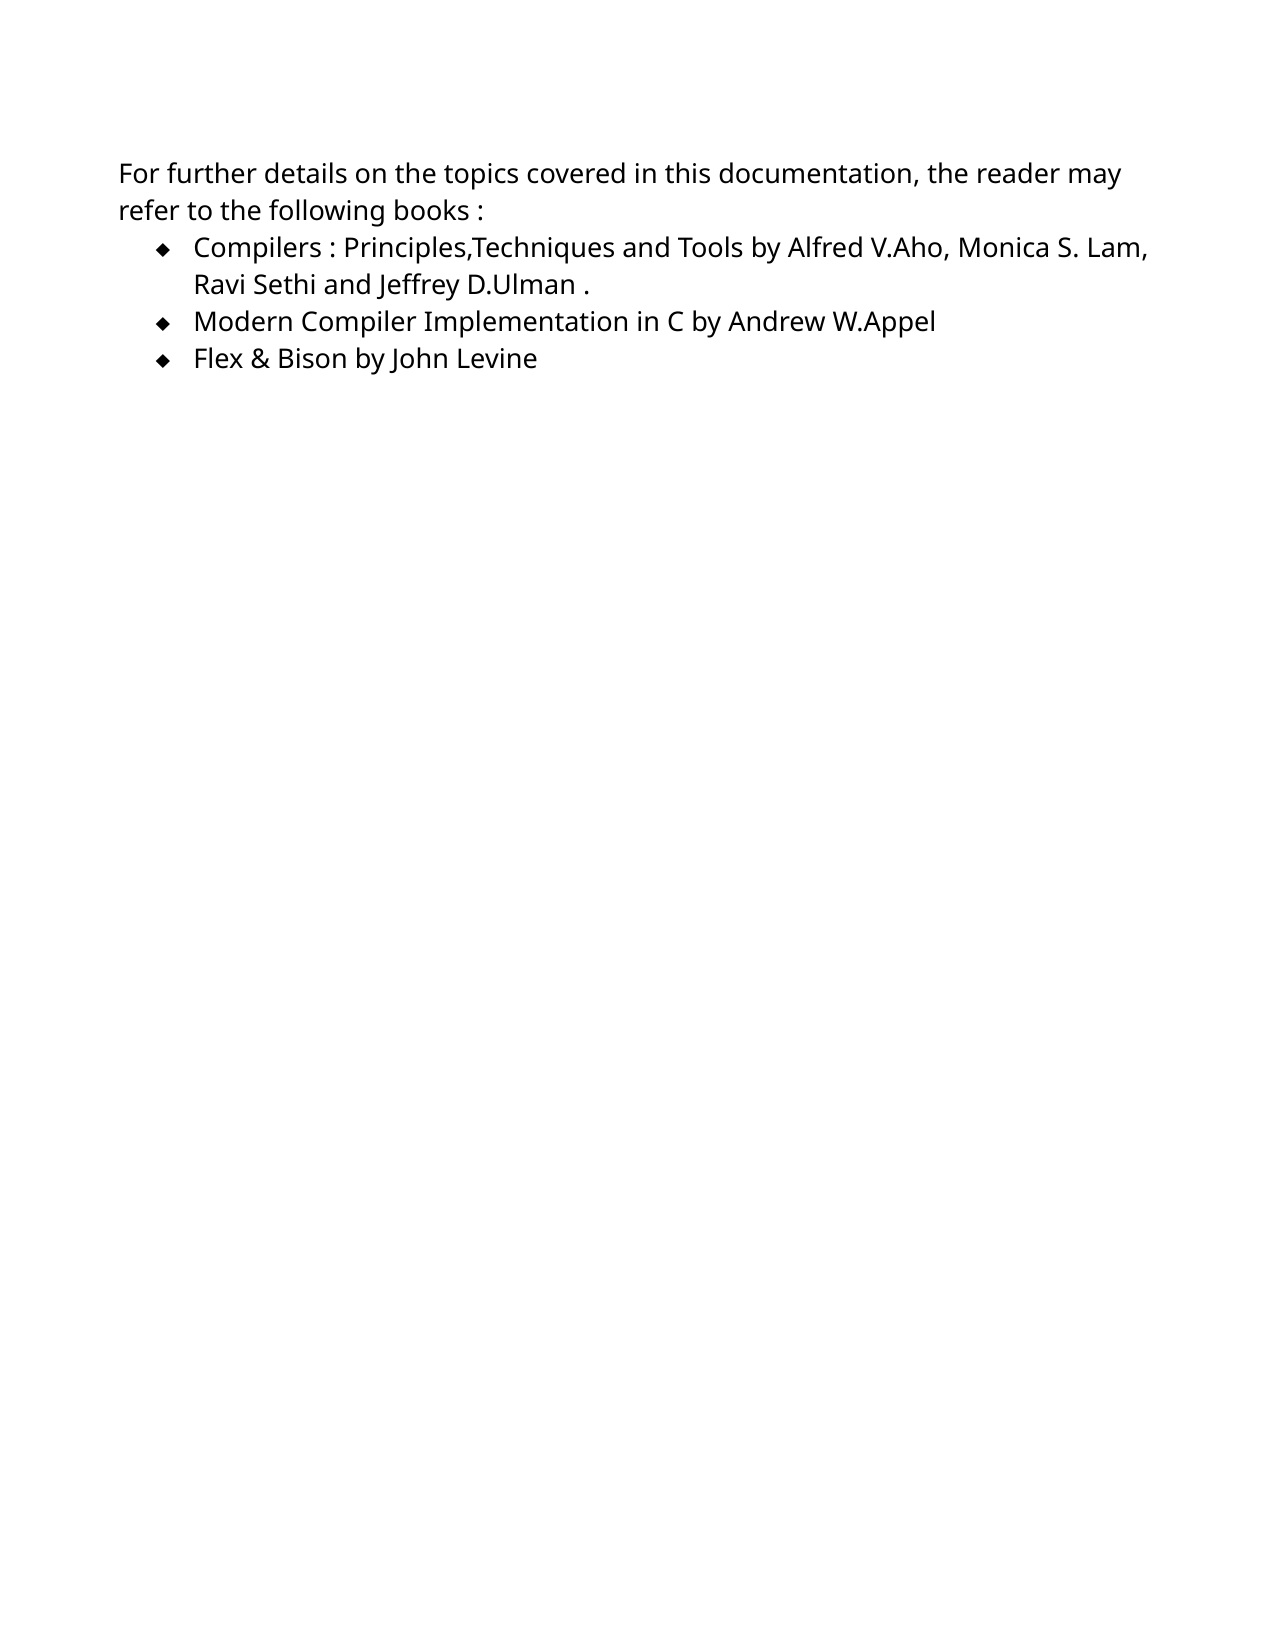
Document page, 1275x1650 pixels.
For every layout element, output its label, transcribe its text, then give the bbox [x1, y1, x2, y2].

list Modern Compiler Implementation in C by Andrew W.Appel [156, 302, 1157, 339]
list Flex & Bison by John Levine [156, 339, 1157, 376]
text For further details on the topics covered in this documentation, the reader may refer to the following books : [118, 155, 1157, 229]
list Compilers : Principles,Techniques and Tools by Alfred V.Aho, Monica S. Lam, Ravi Sethi and Jeffrey D.Ulman . [156, 229, 1157, 302]
